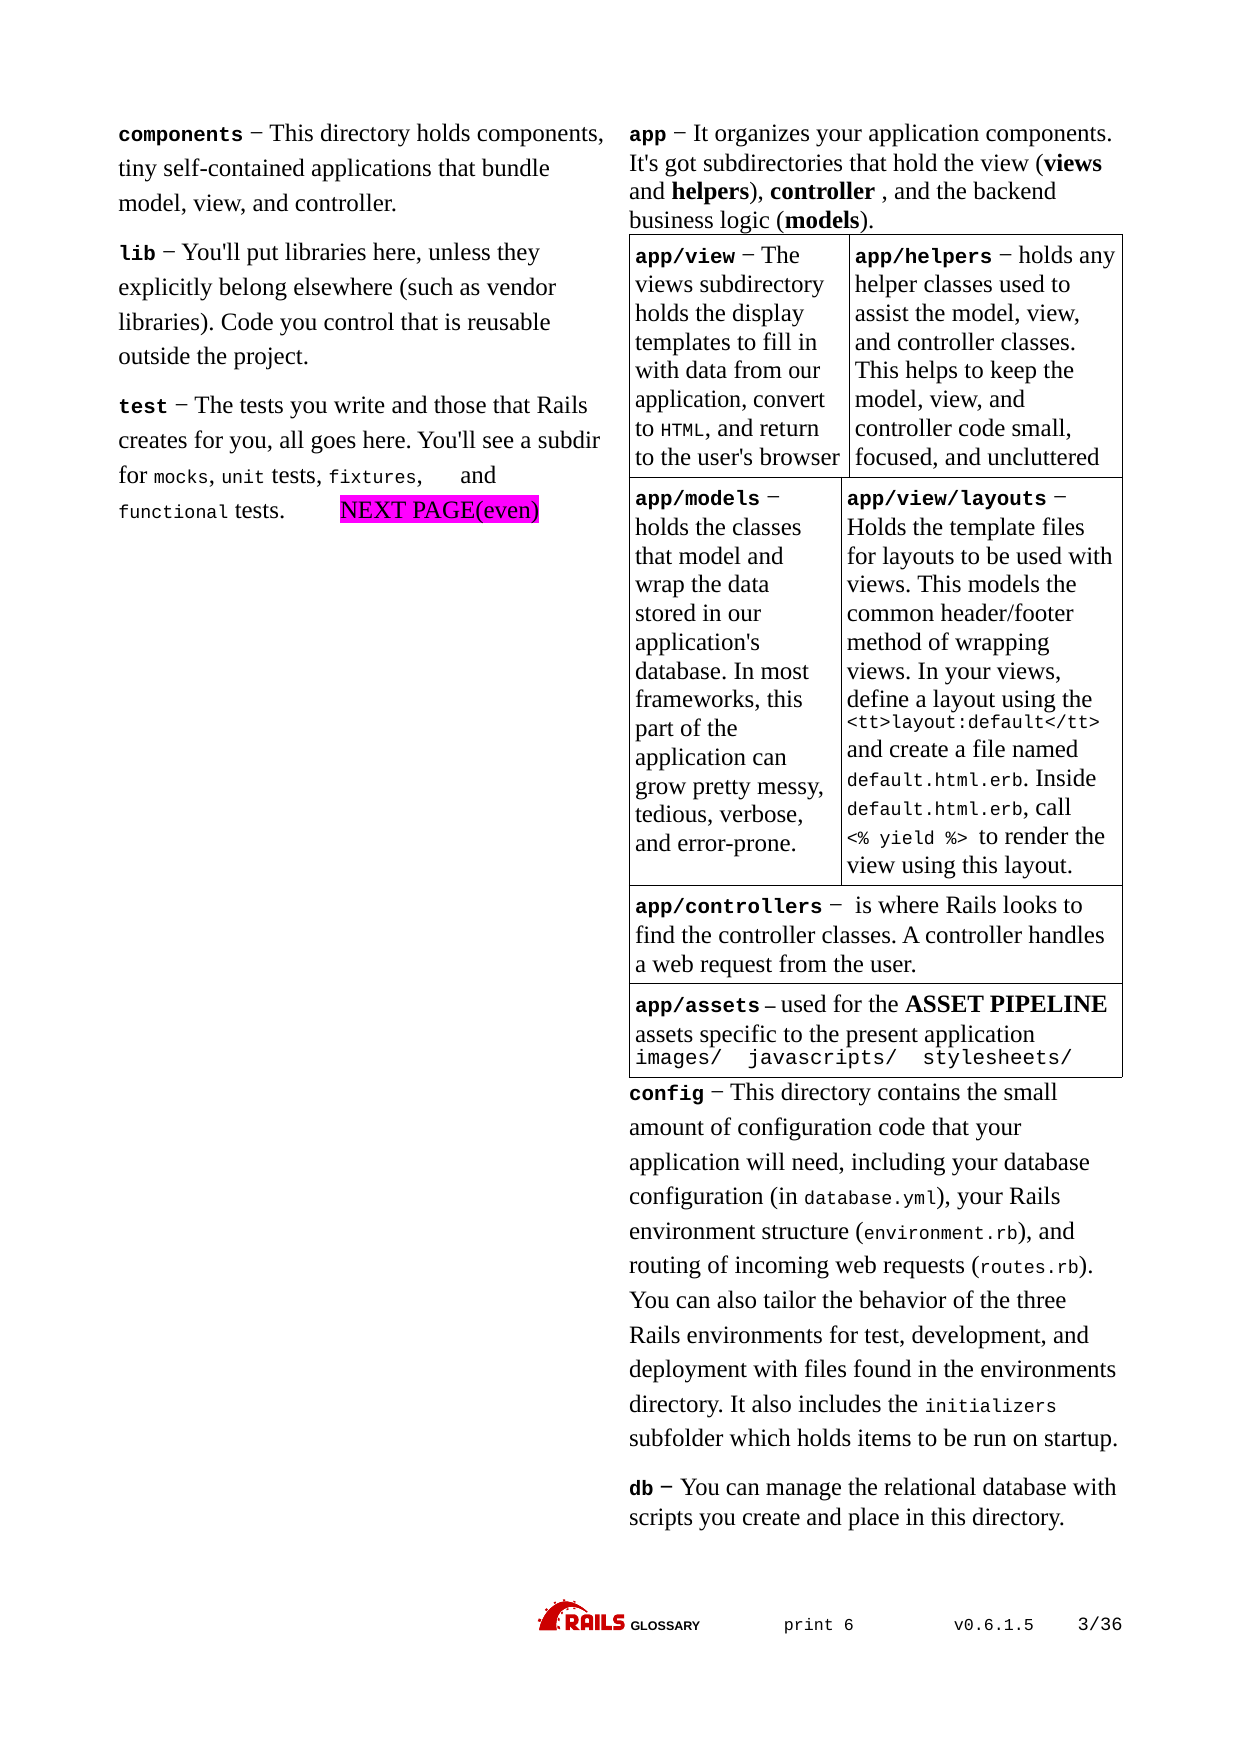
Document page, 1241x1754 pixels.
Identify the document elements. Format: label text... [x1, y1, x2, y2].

text test − The tests you write and those that Rails creates for you, all goes here. You'll see a subdir for mocks, unit tests, fixtures, and functional tests. NEXT PAGE(even) [118, 390, 611, 524]
text components − This directory holds components, tiny self-contained applications that bundle model, view, and controller. [118, 118, 611, 217]
text db − You can manage the relational database with scripts you create and place in this directory. [629, 1472, 1122, 1531]
table_cell app/models − holds the classes that model and wrap the data stored in our application's database. In most frameworks, this part of the application can grow pretty messy, tedious, verbose, and error-prone. [630, 478, 841, 884]
table_cell app/assets – used for the ASSET PIPELINE assets specific to the present application images/ javascripts/ stylesheets/ [630, 984, 1122, 1077]
table_header app/helpers − holds any helper classes used to assist the model, view, and controller classes. This helps to keep the model, view, and controller code small, focused, and uncluttered [850, 235, 1122, 477]
table_header app/view − The views subdirectory holds the display templates to fill in with data from our application, convert to HTML, and return to the user's browser [630, 235, 849, 477]
table_cell app/view/layouts − Holds the template files for layouts to be used with views. This models the common header/footer method of wrapping views. In your views, define a layout using the <tt>layout:default</tt> and create a file named default.html.erb. Inside default.html.erb, call <% yield %> to render the view using this layout. [842, 478, 1122, 884]
table_cell app/controllers − is where Rails looks to find the controller classes. A controller handles a web request from the user. [630, 886, 1122, 983]
text lib − You'll put libraries here, unless they explicitly belong elsewhere (such as vendor libraries). Code you control that is reusable outside the project. [118, 237, 611, 370]
text config − This directory contains the small amount of configuration code that your application will need, including your database configuration (in database.yml), your Rails environment structure (environment.rb), and routing of incoming web requests (routes.rb). You can also tailor the behavior of the three Rails environments for test, development, and deployment with files found in the environments directory. It also includes the initializers subfolder which holds items to be run on startup. [629, 1078, 1122, 1452]
text app − It organizes your application components. It's got subdirectories that hold the view (views and helpers), controller , and the backend business logic (models). [629, 118, 1122, 234]
